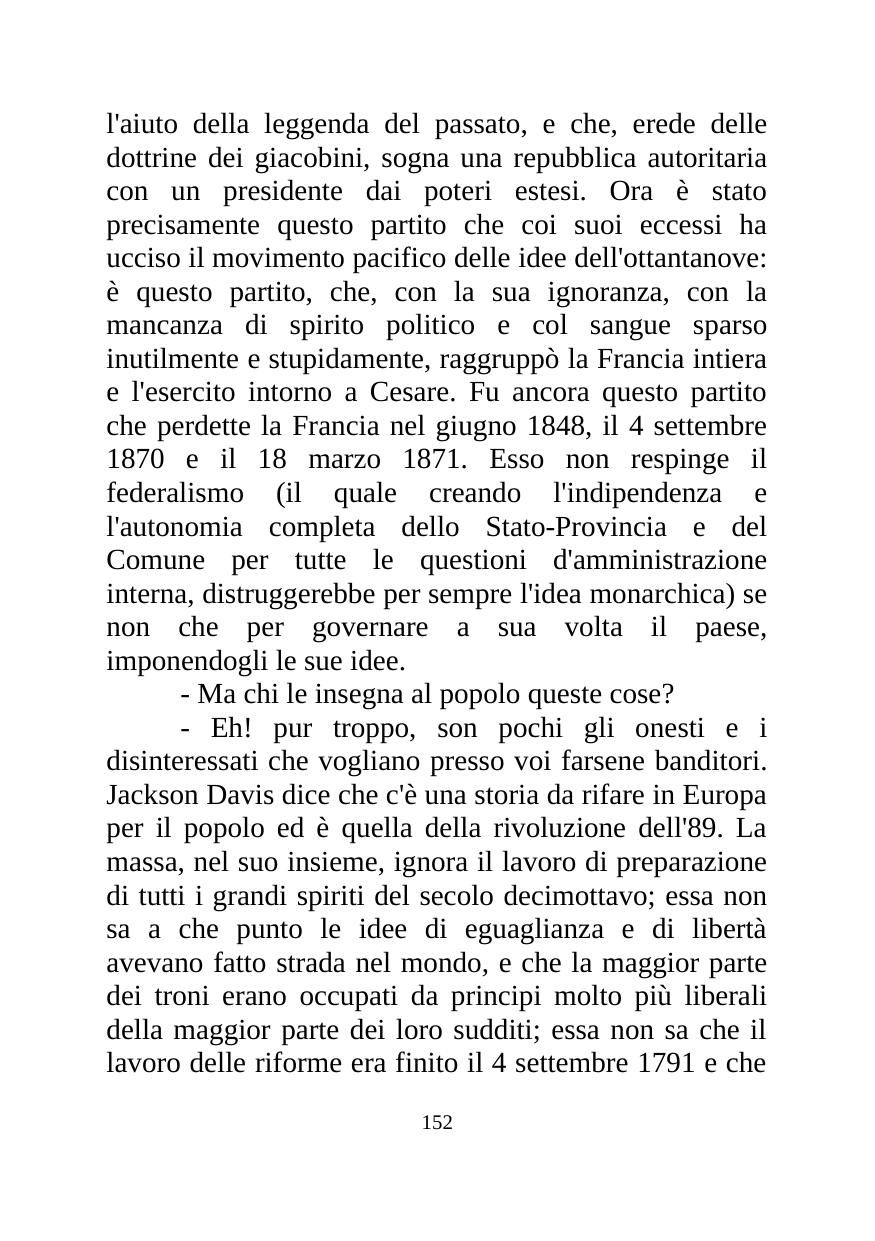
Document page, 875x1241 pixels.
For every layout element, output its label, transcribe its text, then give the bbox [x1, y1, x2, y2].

text - Ma chi le insegna al popolo queste cose? [106, 676, 768, 710]
text l'aiuto della leggenda del passato, e che, erede delle dottrine dei giacobini, sogna una repubblica autoritaria con un presidente dai poteri estesi. Ora è stato precisamente questo partito che coi suoi eccessi ha ucciso il movimento pacifico delle idee dell'ottantanove: è questo partito, che, con la sua ignoranza, con la mancanza di spirito politico e col sangue sparso inutilmente e stupidamente, raggruppò la Francia intiera e l'esercito intorno a Cesare. Fu ancora questo partito che perdette la Francia nel giugno 1848, il 4 settembre 1870 e il 18 marzo 1871. Esso non respinge il federalismo (il quale creando l'indipendenza e l'autonomia completa dello Stato-Provincia e del Comune per tutte le questioni d'amministrazione interna, distruggerebbe per sempre l'idea monarchica) se non che per governare a sua volta il paese, imponendogli le sue idee. [106, 106, 768, 676]
text - Eh! pur troppo, son pochi gli onesti e i disinteressati che vogliano presso voi farsene banditori. Jackson Davis dice che c'è una storia da rifare in Europa per il popolo ed è quella della rivoluzione dell'89. La massa, nel suo insieme, ignora il lavoro di preparazione di tutti i grandi spiriti del secolo decimottavo; essa non sa a che punto le idee di eguaglianza e di libertà avevano fatto strada nel mondo, e che la maggior parte dei troni erano occupati da principi molto più liberali della maggior parte dei loro sudditi; essa non sa che il lavoro delle riforme era finito il 4 settembre 1791 e che [106, 710, 768, 1079]
